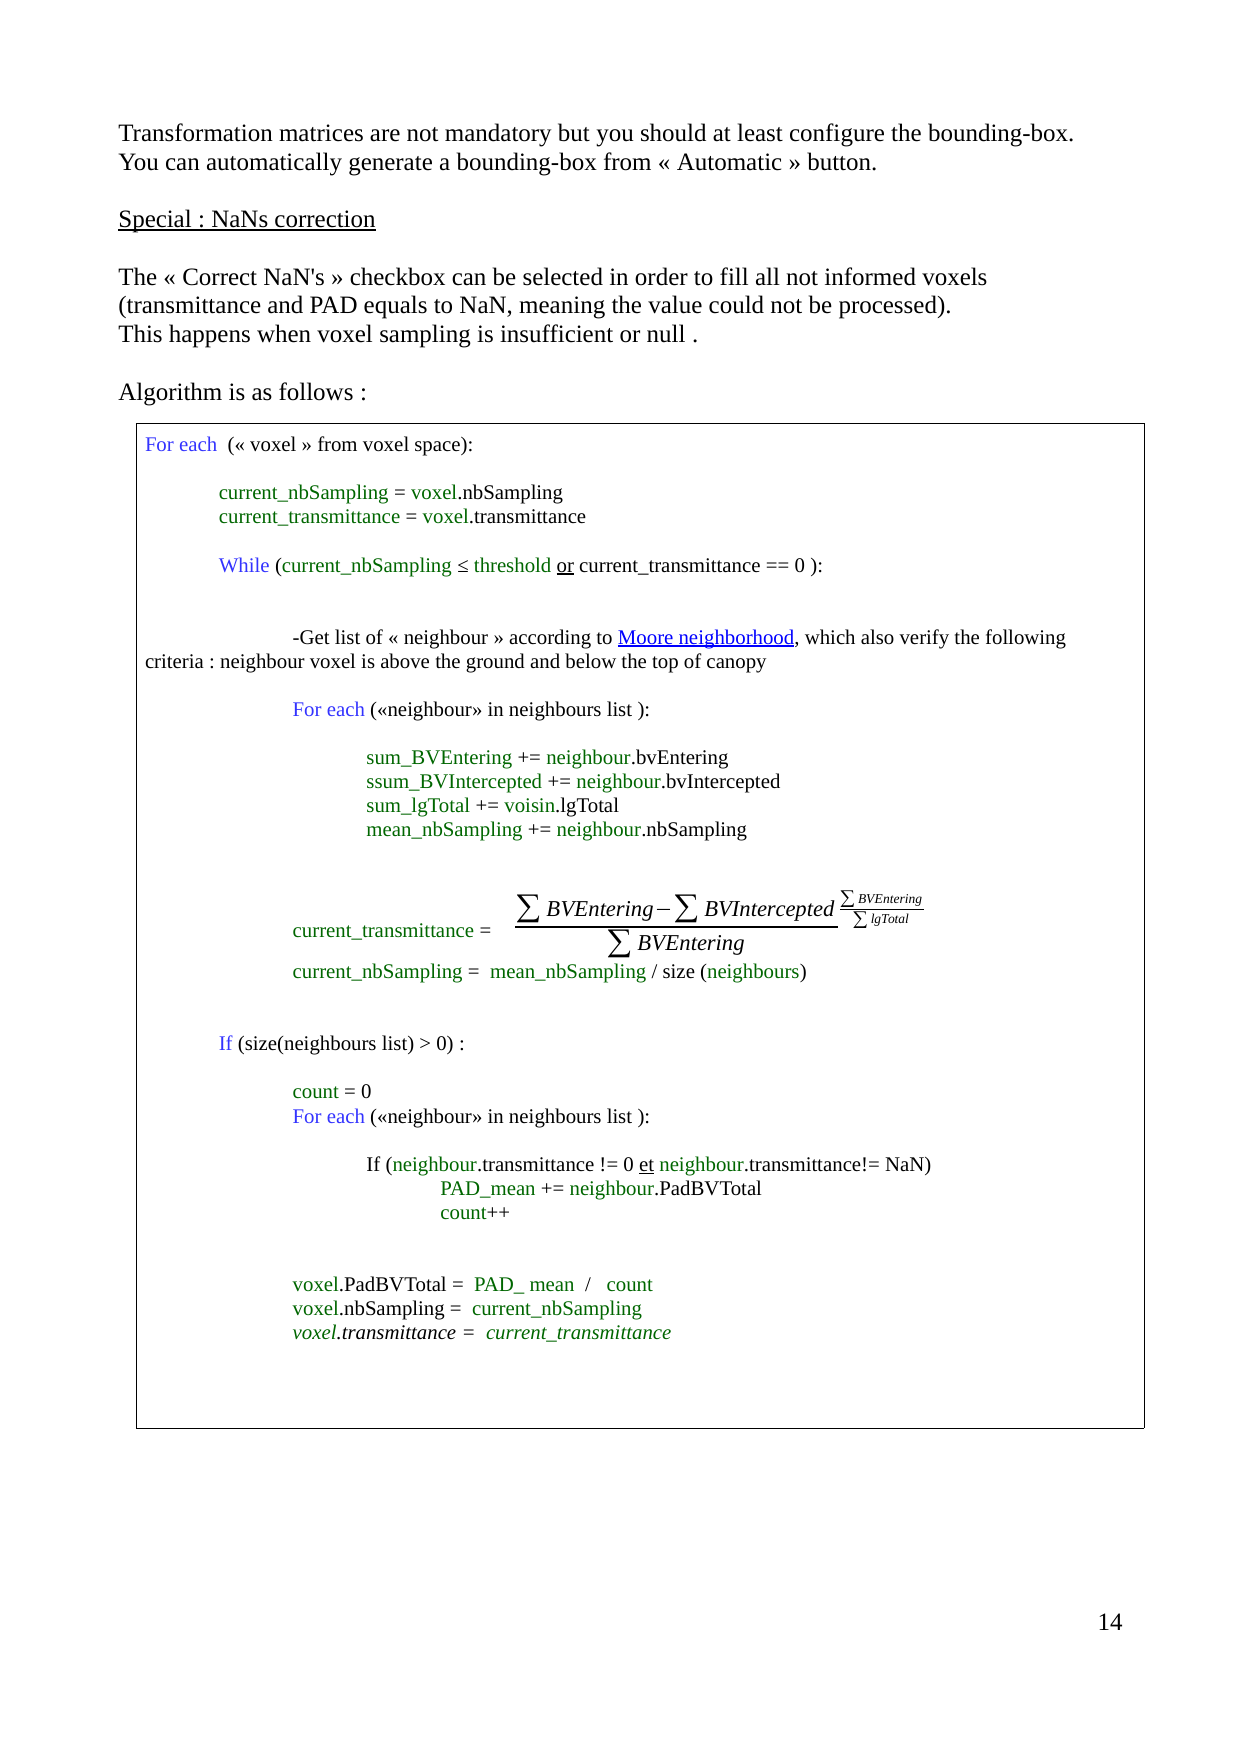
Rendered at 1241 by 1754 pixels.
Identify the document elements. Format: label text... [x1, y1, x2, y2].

text This happens when voxel sampling is insufficient or null . [118, 319, 1122, 348]
table_header [137, 424, 1122, 1428]
text Transformation matrices are not mandatory but you should at least configure the bounding-box. [118, 118, 1122, 147]
table_header [118, 406, 1122, 1446]
text Special : NaNs correction [118, 204, 1122, 233]
text The « Correct NaN's » checkbox can be selected in order to fill all not informed voxels (transmittance and PAD equals to NaN, meaning the value could not be processed). [118, 262, 1122, 319]
text Algorithm is as follows : [118, 377, 1122, 406]
text You can automatically generate a bounding-box from « Automatic » button. [118, 147, 1122, 176]
